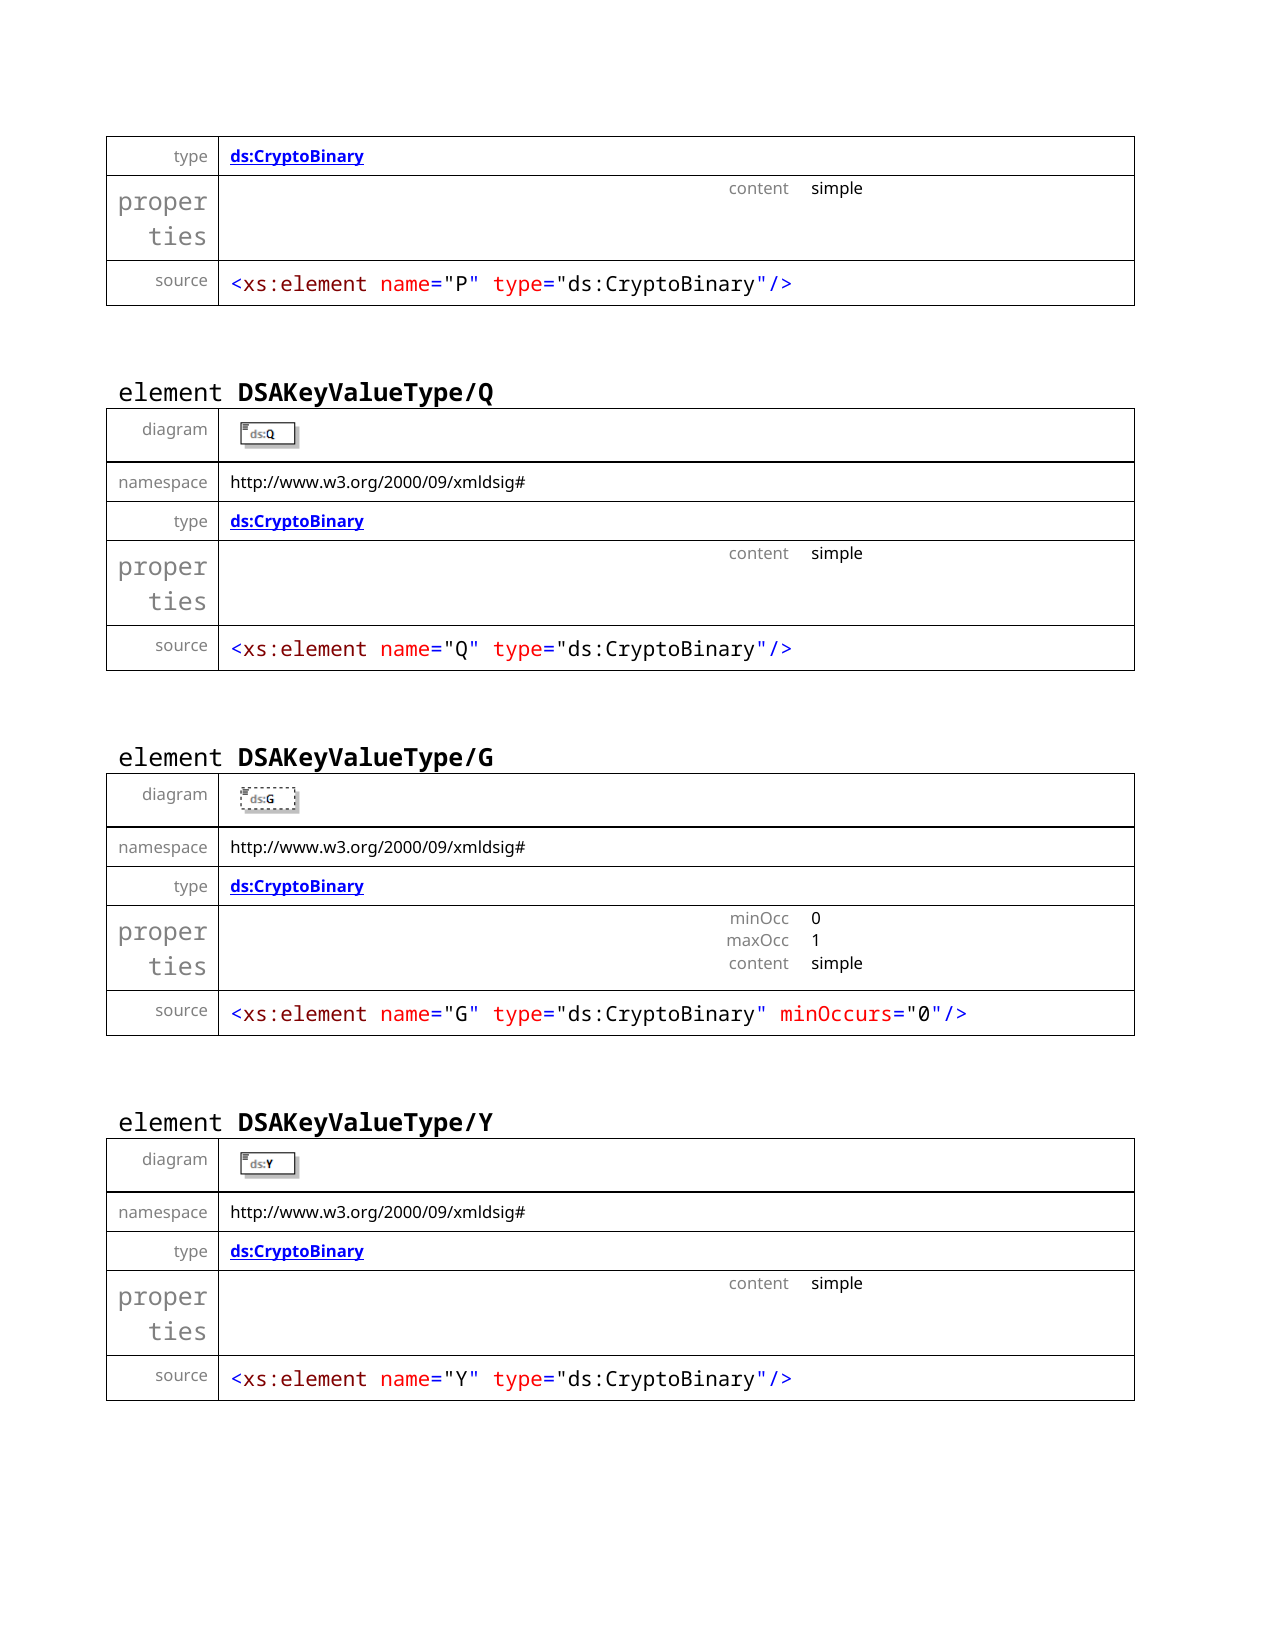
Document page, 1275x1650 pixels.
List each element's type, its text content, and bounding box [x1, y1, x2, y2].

table_cell ds:CryptoBinary [219, 502, 1134, 540]
table_header [219, 774, 1134, 826]
table_cell namespace [107, 1193, 218, 1231]
table_cell ds:CryptoBinary [219, 867, 1134, 905]
text element DSAKeyValueType/Y [118, 1104, 1157, 1138]
table_cell simple [800, 952, 1134, 974]
table_cell [219, 541, 1134, 625]
table_cell http://www.w3.org/2000/09/xmldsig# [219, 1193, 1134, 1231]
table_cell properties [107, 1271, 218, 1355]
table_cell <xs:element name="G" type="ds:CryptoBinary" minOccurs="0"/> [219, 991, 1134, 1035]
table_header content [230, 176, 800, 199]
table_cell source [107, 1356, 218, 1400]
table_cell properties [107, 906, 218, 990]
picture [230, 1147, 310, 1184]
table_cell maxOcc [230, 929, 800, 952]
table_cell ds:CryptoBinary [219, 1232, 1134, 1270]
table_header diagram [107, 774, 218, 826]
table_cell http://www.w3.org/2000/09/xmldsig# [219, 463, 1134, 501]
table_cell [219, 1271, 1134, 1355]
table_cell ds:CryptoBinary [219, 137, 1134, 175]
table_header simple [800, 1271, 1134, 1294]
table_cell [219, 176, 1134, 260]
table_header content [230, 541, 800, 564]
picture [230, 417, 310, 454]
table_cell [219, 906, 1134, 990]
table_cell type [107, 137, 218, 175]
table_header 0 [800, 906, 1134, 929]
table_cell type [107, 502, 218, 540]
table_header simple [800, 176, 1134, 199]
table_header content [230, 1271, 800, 1294]
table_cell namespace [107, 463, 218, 501]
table_header simple [800, 541, 1134, 564]
table_cell source [107, 626, 218, 670]
table_cell source [107, 261, 218, 305]
table_header [219, 409, 1134, 461]
table_cell properties [107, 541, 218, 625]
table_cell <xs:element name="Q" type="ds:CryptoBinary"/> [219, 626, 1134, 670]
table_cell source [107, 991, 218, 1035]
table_header diagram [107, 409, 218, 461]
table_cell <xs:element name="Y" type="ds:CryptoBinary"/> [219, 1356, 1134, 1400]
table_cell type [107, 1232, 218, 1270]
table_cell namespace [107, 828, 218, 866]
text element DSAKeyValueType/G [118, 739, 1157, 773]
table_cell type [107, 867, 218, 905]
table_cell properties [107, 176, 218, 260]
table_cell content [230, 952, 800, 974]
table_cell http://www.w3.org/2000/09/xmldsig# [219, 828, 1134, 866]
table_header diagram [107, 1139, 218, 1191]
text element DSAKeyValueType/Q [118, 374, 1157, 408]
table_header minOcc [230, 906, 800, 929]
table_cell 1 [800, 929, 1134, 952]
picture [230, 782, 310, 819]
table_cell <xs:element name="P" type="ds:CryptoBinary"/> [219, 261, 1134, 305]
table_header [219, 1139, 1134, 1191]
